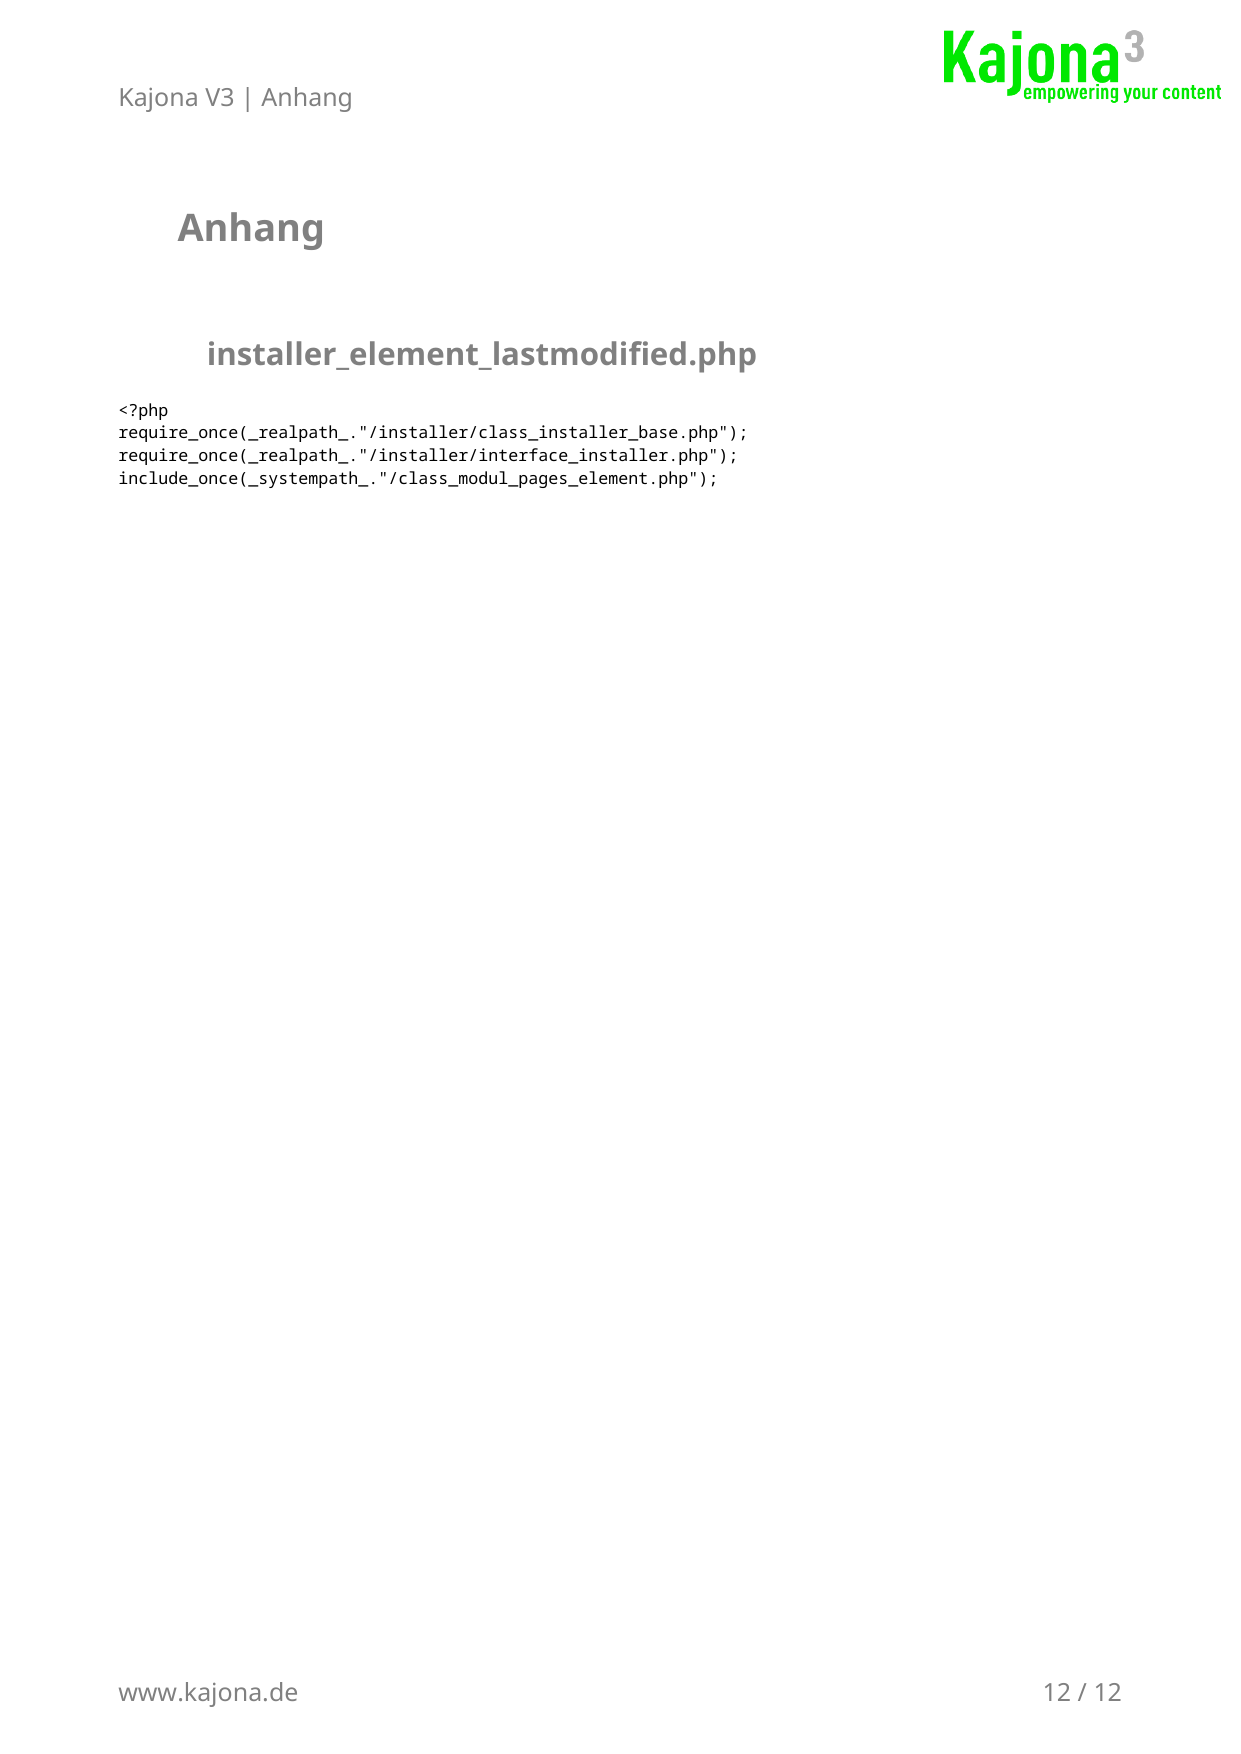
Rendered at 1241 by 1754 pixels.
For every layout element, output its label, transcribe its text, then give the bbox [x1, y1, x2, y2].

subtitle installer_element_lastmodified.php [118, 332, 1122, 374]
subtitle Anhang [118, 201, 1122, 253]
text <?php require_once(_realpath_."/installer/class_installer_base.php"); require_once(_realpath_."/installer/interface_installer.php"); include_once(_systempath_."/class_modul_pages_element.php"); [118, 398, 1122, 534]
picture [944, 30, 1221, 103]
